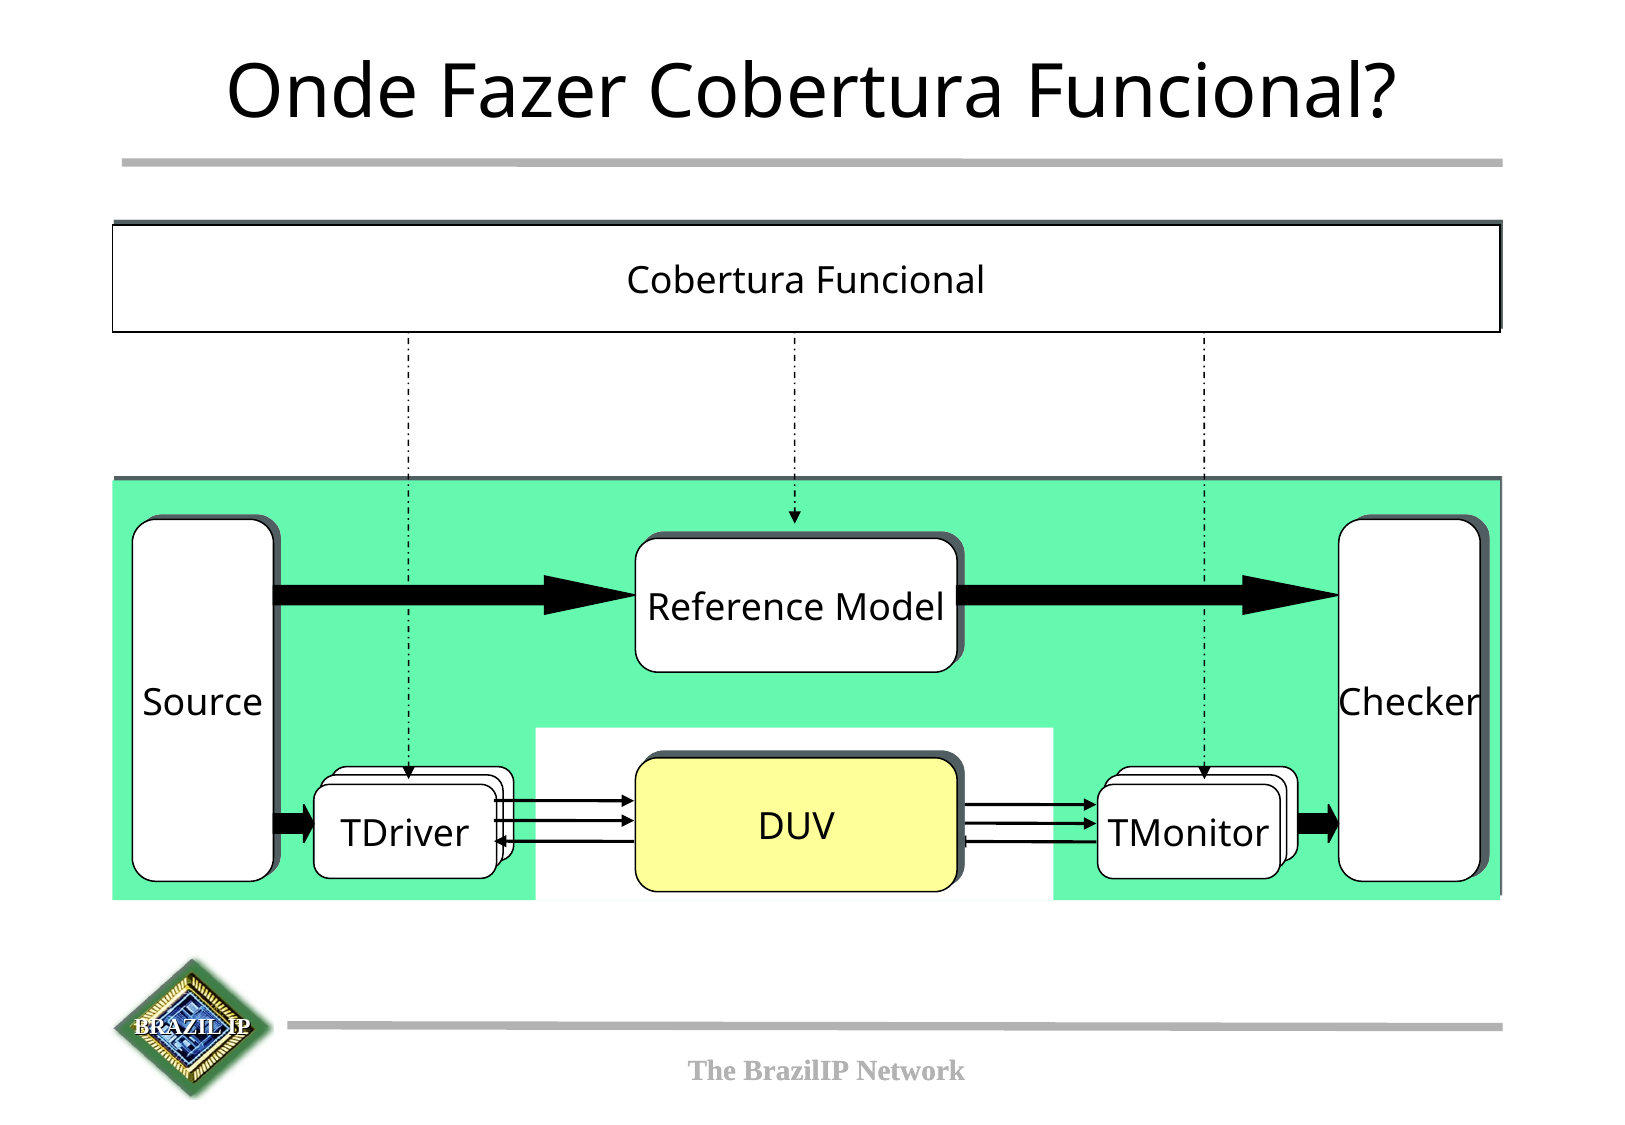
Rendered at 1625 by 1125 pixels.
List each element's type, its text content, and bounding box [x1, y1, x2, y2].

title Onde Fazer Cobertura Funcional? [121, 0, 1502, 191]
text_box TMonitor [1097, 784, 1281, 879]
text_box Checker [1338, 519, 1481, 882]
text_box TDriver [313, 784, 497, 879]
text_box [112, 480, 1500, 901]
text_box Source [132, 519, 274, 882]
text_box DUV [635, 757, 958, 892]
text_box Reference Model [635, 538, 958, 673]
text_box Cobertura Funcional [112, 224, 1500, 332]
picture [108, 953, 274, 1100]
